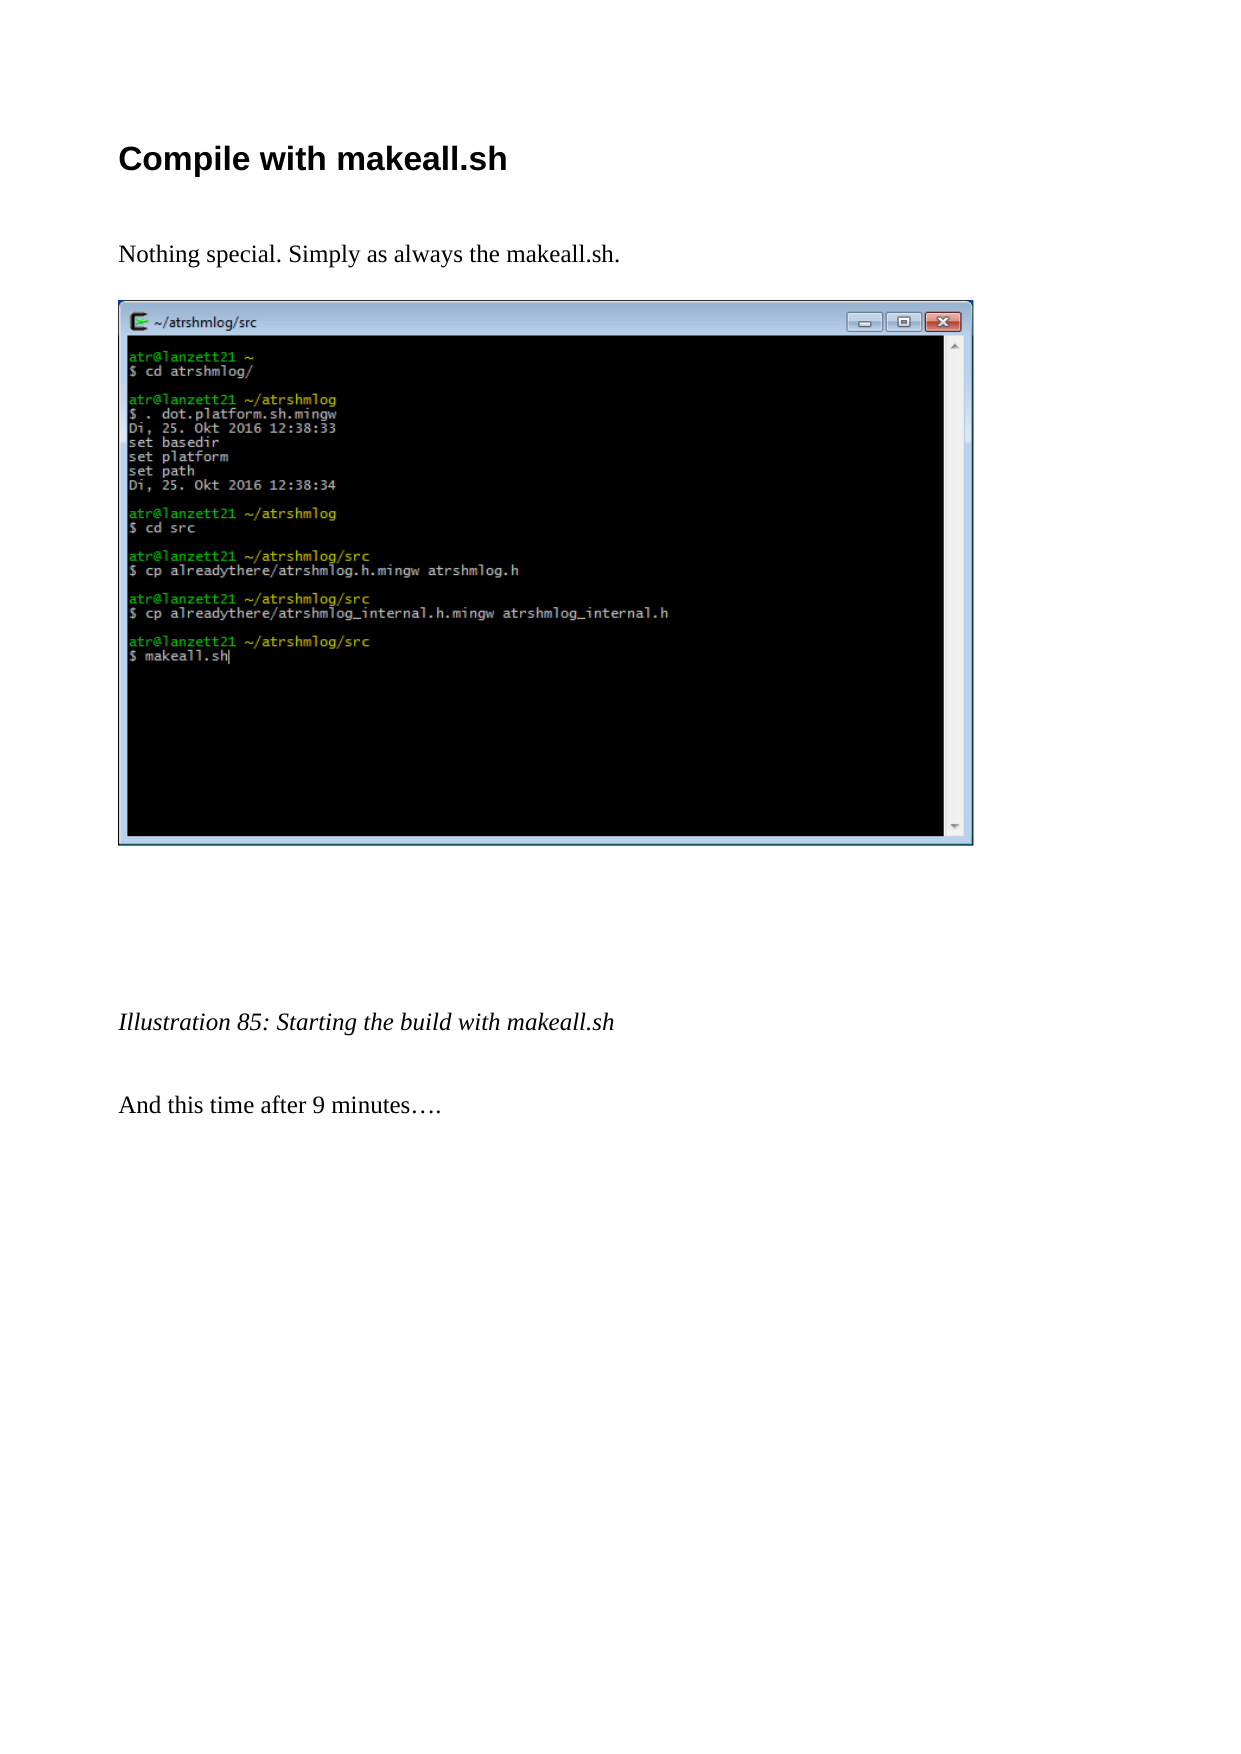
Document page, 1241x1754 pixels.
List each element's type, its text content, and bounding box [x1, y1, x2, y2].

subtitle Compile with makeall.sh [118, 139, 1122, 178]
text Illustration 85: Starting the build with makeall.sh [118, 1007, 1122, 1036]
text Nothing special. Simply as always the makeall.sh. [118, 239, 1122, 268]
text And this time after 9 minutes…. [118, 1091, 1122, 1119]
picture [118, 300, 1123, 1007]
